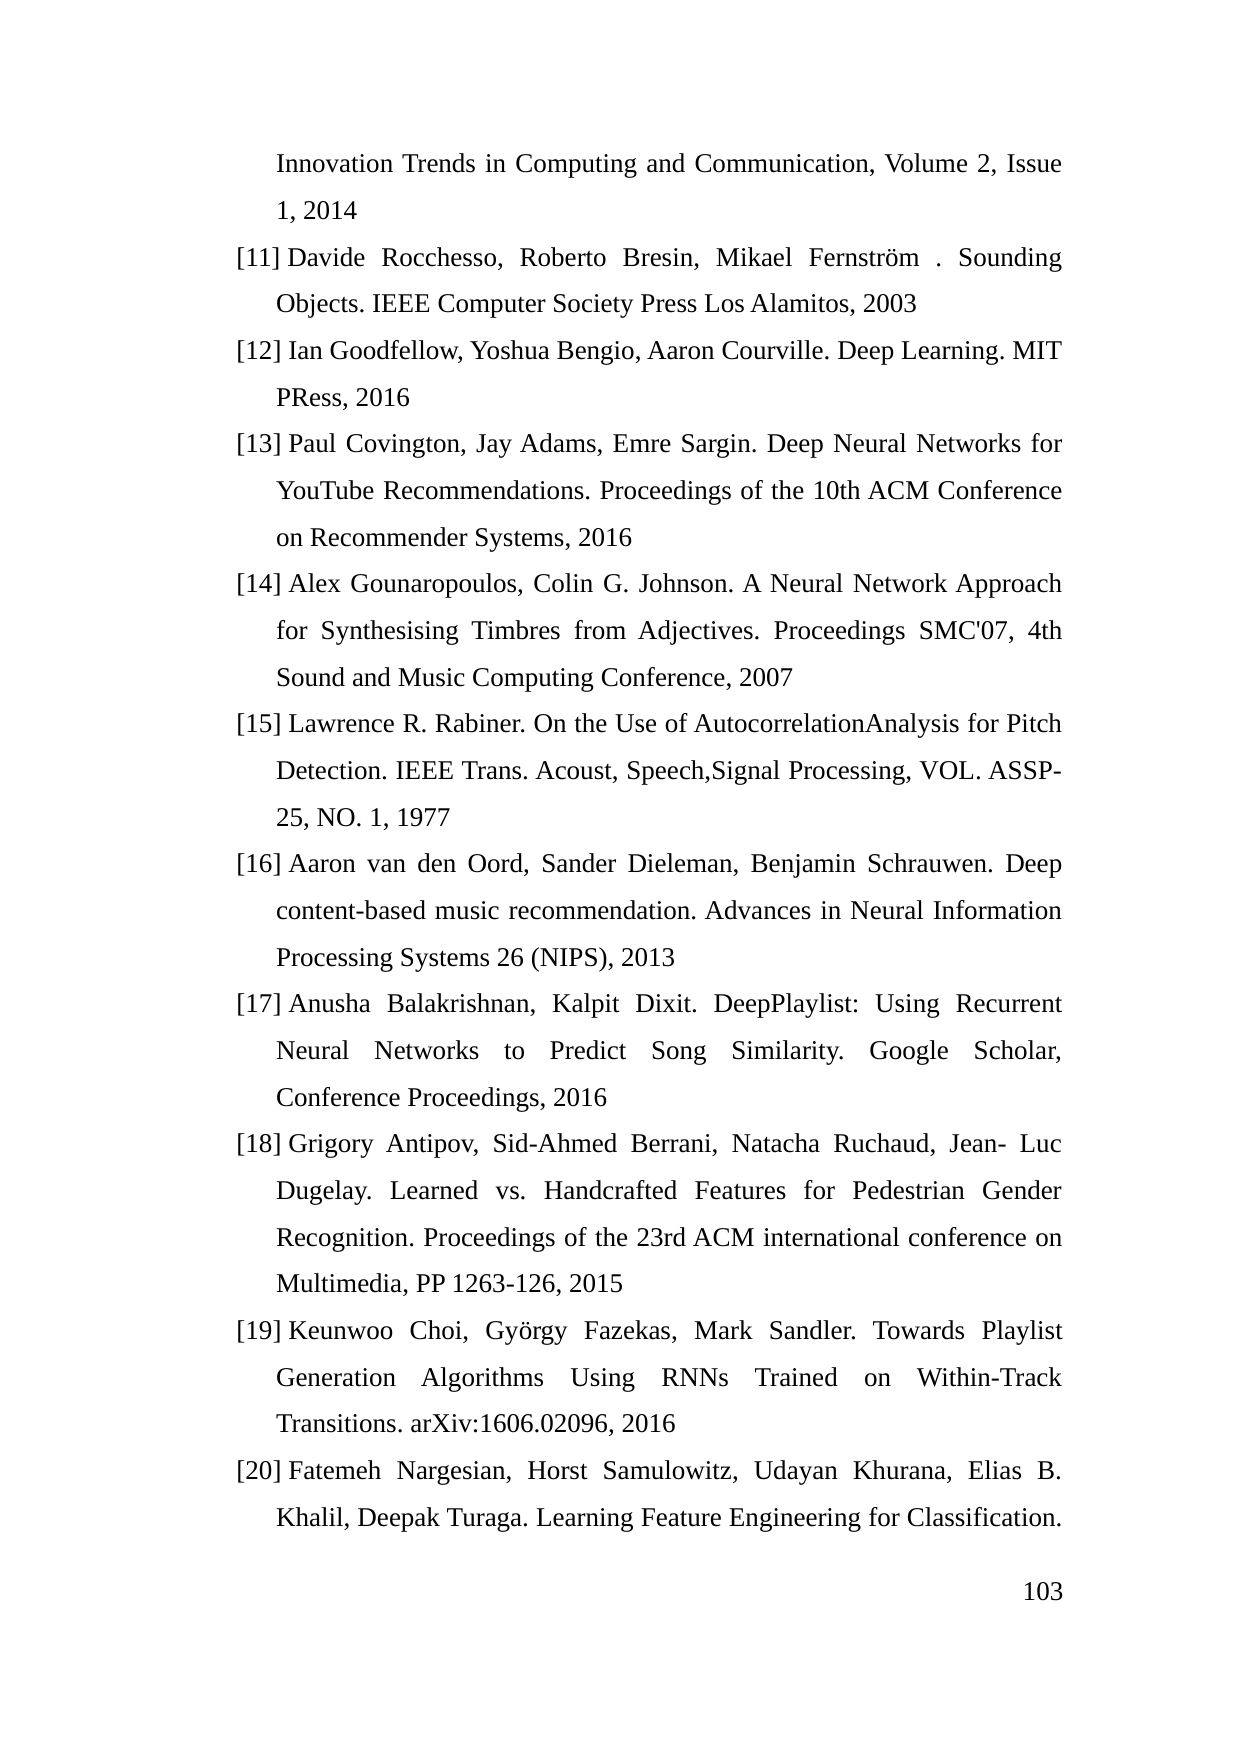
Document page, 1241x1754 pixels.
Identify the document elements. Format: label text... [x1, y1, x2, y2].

list Innovation Trends in Computing and Communication, Volume 2, Issue 1, 2014 [236, 148, 1063, 225]
list Lawrence R. Rabiner. On the Use of AutocorrelationAnalysis for Pitch Detection. IEEE Trans. Acoust, Speech,Signal Processing, VOL. ASSP-25, NO. 1, 1977 [236, 708, 1063, 832]
list Aaron van den Oord, Sander Dieleman, Benjamin Schrauwen. Deep content-based music recommendation. Advances in Neural Information Processing Systems 26 (NIPS), 2013 [236, 848, 1063, 972]
list Davide Rocchesso, Roberto Bresin, Mikael Fernström . Sounding Objects. IEEE Computer Society Press Los Alamitos, 2003 [236, 241, 1063, 319]
list Keunwoo Choi, György Fazekas, Mark Sandler. Towards Playlist Generation Algorithms Using RNNs Trained on Within-Track Transitions. arXiv:1606.02096, 2016 [236, 1314, 1063, 1439]
list Ian Goodfellow, Yoshua Bengio, Aaron Courville. Deep Learning. MIT PRess, 2016 [236, 334, 1063, 412]
list Alex Gounaropoulos, Colin G. Johnson. A Neural Network Approach for Synthesising Timbres from Adjectives. Proceedings SMC'07, 4th Sound and Music Computing Conference, 2007 [236, 568, 1063, 692]
list Anusha Balakrishnan, Kalpit Dixit. DeepPlaylist: Using Recurrent Neural Networks to Predict Song Similarity. Google Scholar, Conference Proceedings, 2016 [236, 988, 1063, 1112]
list Paul Covington, Jay Adams, Emre Sargin. Deep Neural Networks for YouTube Recommendations. Proceedings of the 10th ACM Conference on Recommender Systems, 2016 [236, 428, 1063, 552]
list Grigory Antipov, Sid-Ahmed Berrani, Natacha Ruchaud, Jean- Luc Dugelay. Learned vs. Handcrafted Features for Pedestrian Gender Recognition. Proceedings of the 23rd ACM international conference on Multimedia, PP 1263-126, 2015 [236, 1128, 1063, 1299]
list Fatemeh Nargesian, Horst Samulowitz, Udayan Khurana, Elias B. Khalil, Deepak Turaga. Learning Feature Engineering for Classification. [236, 1454, 1063, 1532]
